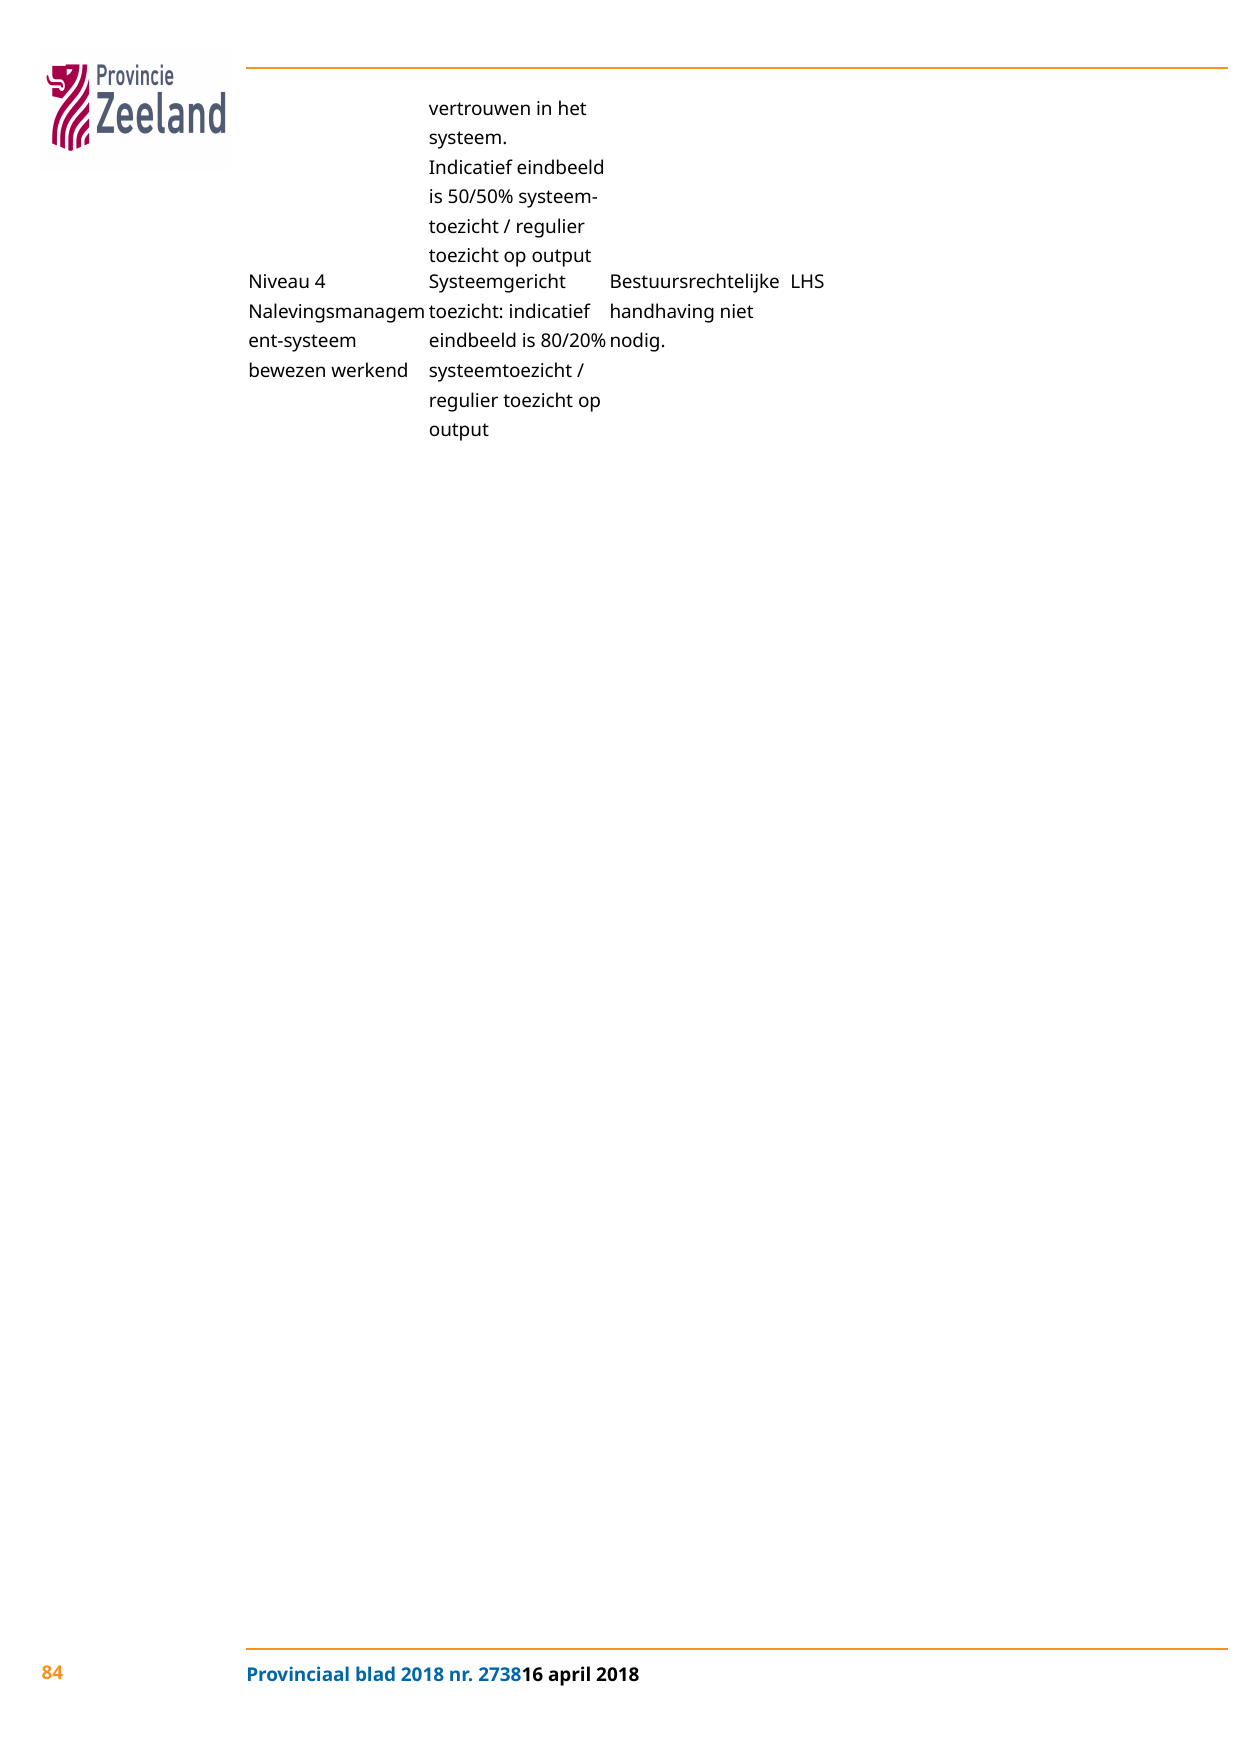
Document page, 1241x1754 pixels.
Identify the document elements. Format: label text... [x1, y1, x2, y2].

table_cell [248, 95, 429, 268]
table_cell [790, 95, 971, 268]
table_cell Niveau 4 Nalevingsmanagement-systeem bewezen werkend [248, 269, 429, 442]
table_cell [971, 95, 1152, 268]
picture [41, 47, 231, 172]
table_cell LHS [790, 269, 971, 442]
table_cell [971, 269, 1152, 442]
table_cell Bestuursrechtelijke handhaving niet nodig. [609, 269, 790, 442]
table_cell Systeemgericht toezicht: indicatief eindbeeld is 80/20% systeemtoezicht / regulier toezicht op output [429, 269, 609, 442]
table_cell vertrouwen in het systeem. Indicatief eindbeeld is 50/50% systeem-toezicht / regulier toezicht op output [429, 95, 609, 268]
table_cell [609, 95, 790, 268]
